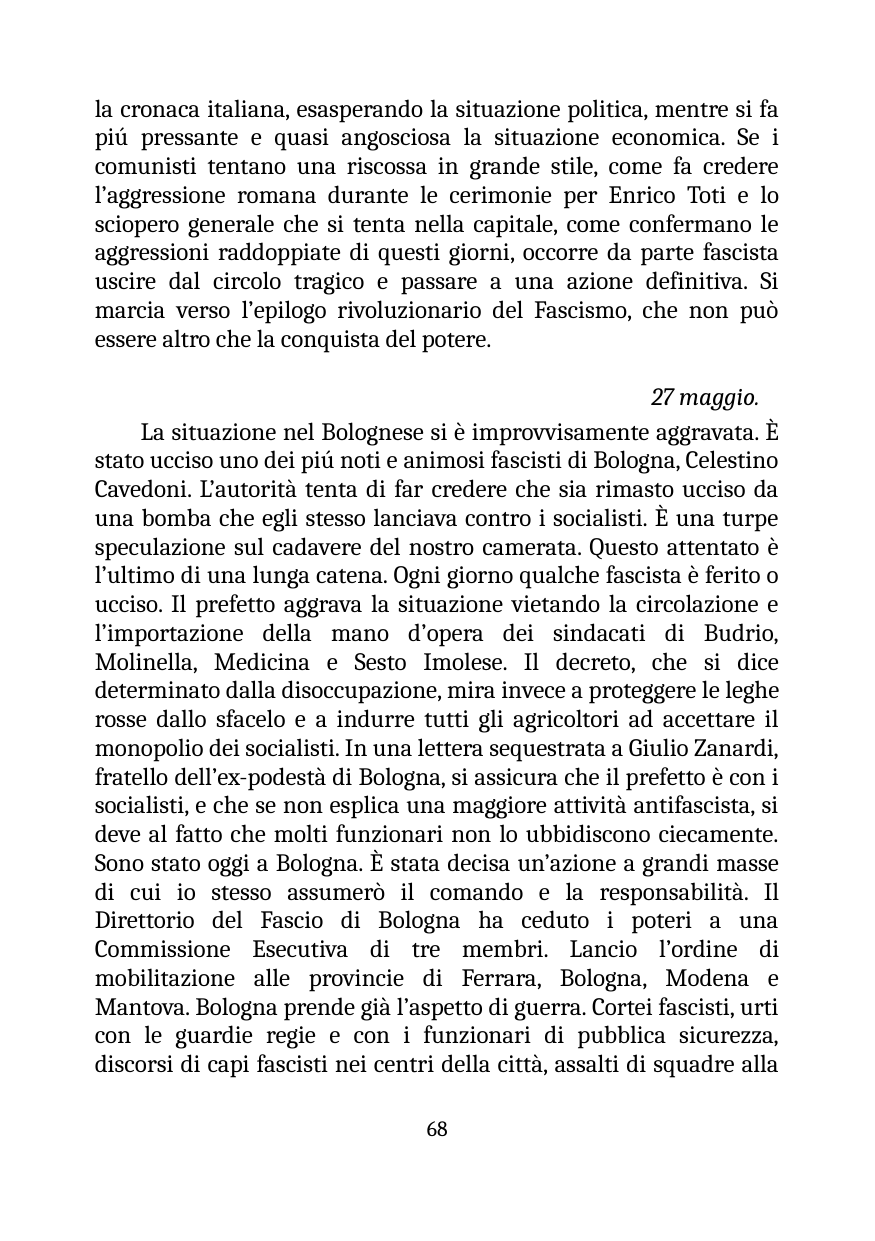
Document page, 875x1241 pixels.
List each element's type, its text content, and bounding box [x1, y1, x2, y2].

text La situazione nel Bolognese si è improvvisamente aggravata. È stato ucciso uno dei piú noti e animosi fascisti di Bologna, Celestino Cavedoni. L’autorità tenta di far credere che sia rimasto ucciso da una bomba che egli stesso lanciava contro i socialisti. È una turpe speculazione sul cadavere del nostro camerata. Questo attentato è l’ultimo di una lunga catena. Ogni giorno qualche fascista è ferito o ucciso. Il prefetto aggrava la situazione vietando la circolazione e l’importazione della mano d’opera dei sindacati di Budrio, Molinella, Medicina e Sesto Imolese. Il decreto, che si dice determinato dalla disoccupazione, mira invece a proteggere le leghe rosse dallo sfacelo e a indurre tutti gli agricoltori ad accettare il monopolio dei socialisti. In una lettera sequestrata a Giulio Zanardi, fratello dell’ex-podestà di Bologna, si assicura che il prefetto è con i socialisti, e che se non esplica una maggiore attività antifascista, si deve al fatto che molti funzionari non lo ubbidiscono ciecamente. Sono stato oggi a Bologna. È stata decisa un’azione a grandi masse di cui io stesso assumerò il comando e la responsabilità. Il Direttorio del Fascio di Bologna ha ceduto i poteri a una Commissione Esecutiva di tre membri. Lancio l’ordine di mobilitazione alle provincie di Ferrara, Bologna, Modena e Mantova. Bologna prende già l’aspetto di guerra. Cortei fascisti, urti con le guardie regie e con i funzionari di pubblica sicurezza, discorsi di capi fascisti nei centri della città, assalti di squadre alla [94, 417, 779, 1079]
text 27 maggio. [94, 383, 762, 411]
text la cronaca italiana, esasperando la situazione politica, mentre si fa piú pressante e quasi angosciosa la situazione economica. Se i comunisti tentano una riscossa in grande stile, come fa credere l’aggressione romana durante le cerimonie per Enrico Toti e lo sciopero generale che si tenta nella capitale, come confermano le aggressioni raddoppiate di questi giorni, occorre da parte fascista uscire dal circolo tragico e passare a una azione definitiva. Si marcia verso l’epilogo rivoluzionario del Fascismo, che non può essere altro che la conquista del potere. [94, 94, 779, 353]
